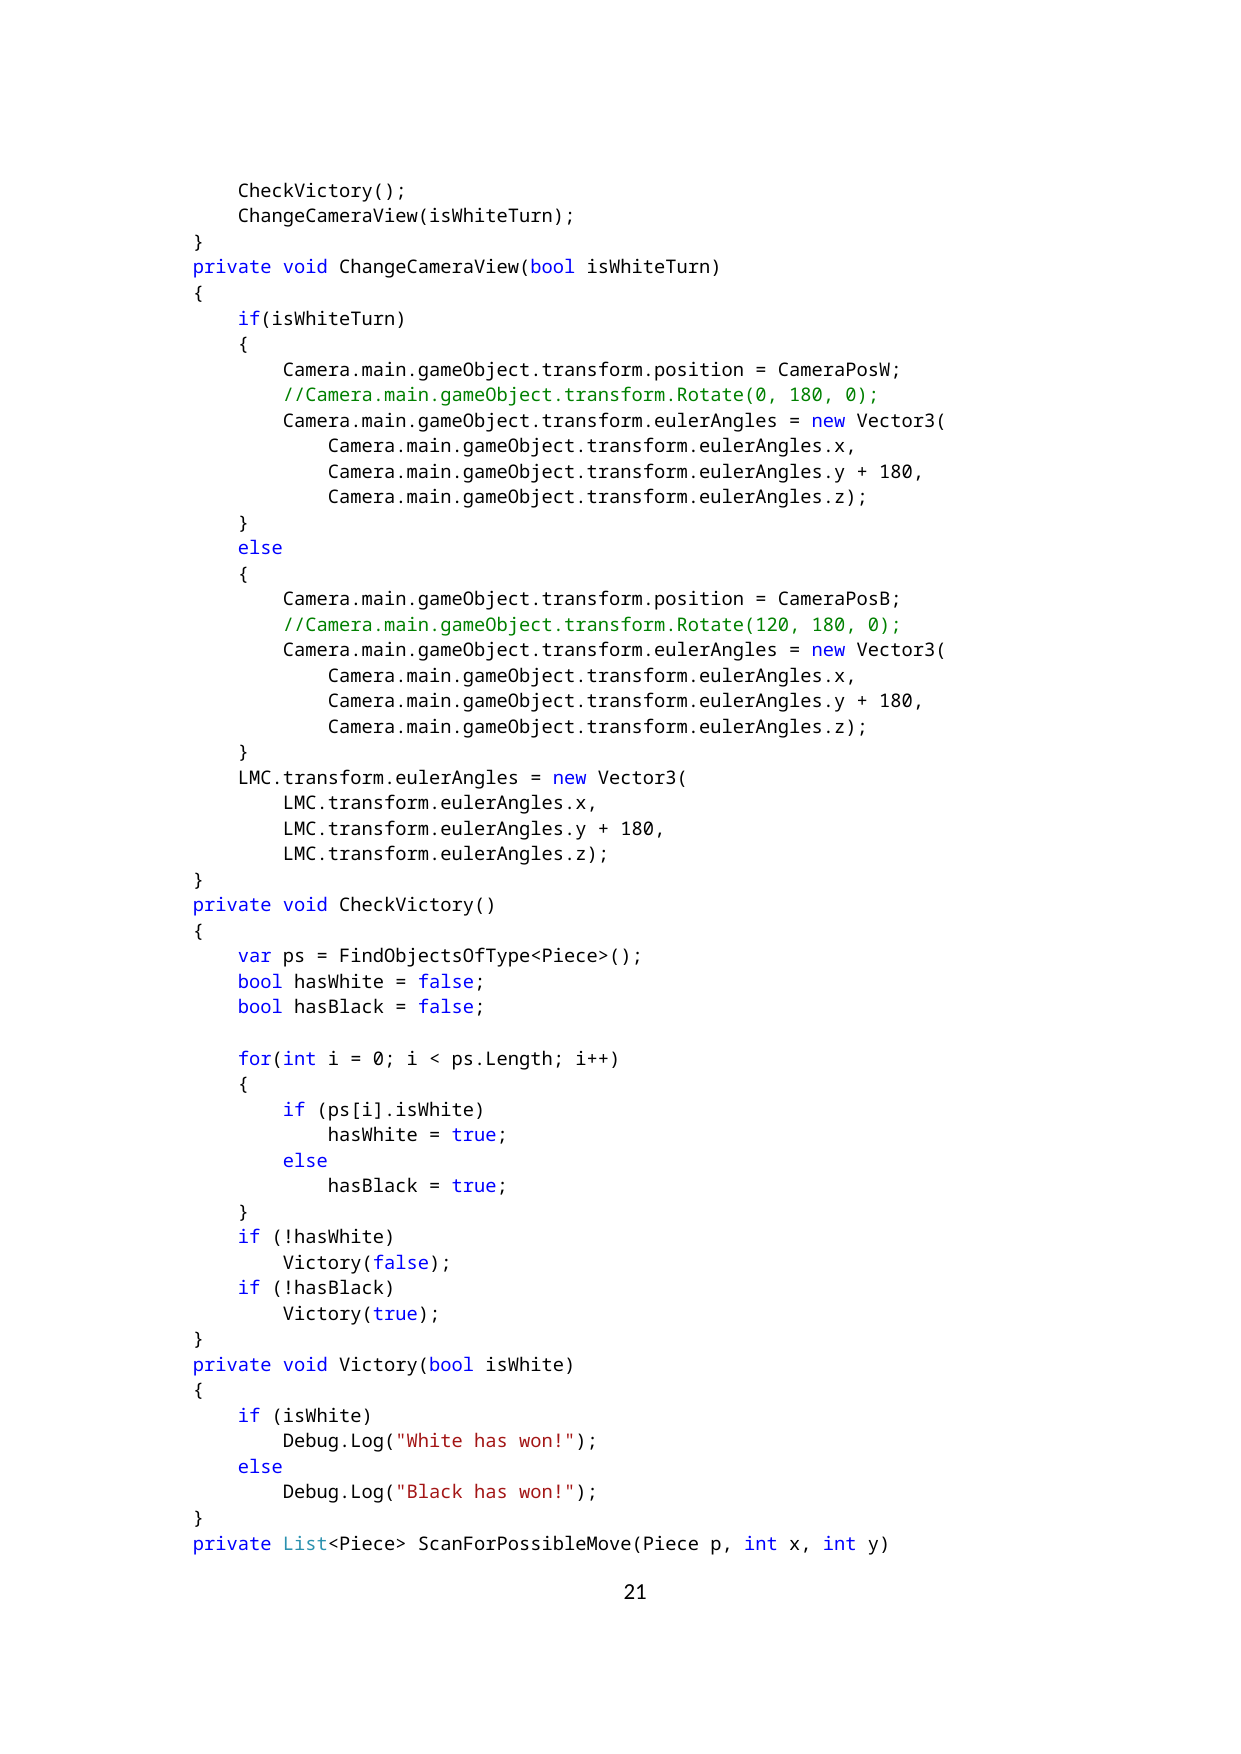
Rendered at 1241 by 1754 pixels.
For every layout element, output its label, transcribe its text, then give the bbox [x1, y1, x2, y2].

text { [148, 330, 1122, 356]
text CheckVictory(); [148, 177, 1122, 203]
text for(int i = 0; i < ps.Length; i++) [148, 1045, 1122, 1070]
text Camera.main.gameObject.transform.eulerAngles = new Vector3( [148, 407, 1122, 432]
text Camera.main.gameObject.transform.eulerAngles.z); [148, 713, 1122, 739]
text Camera.main.gameObject.transform.position = CameraPosB; [148, 586, 1122, 611]
text Camera.main.gameObject.transform.eulerAngles.x, [148, 432, 1122, 458]
text Camera.main.gameObject.transform.eulerAngles.y + 180, [148, 688, 1122, 713]
text Debug.Log("Black has won!"); [148, 1479, 1122, 1504]
text private List<Piece> ScanForPossibleMove(Piece p, int x, int y) [148, 1530, 1122, 1555]
text Victory(false); [148, 1249, 1122, 1274]
text } [148, 1504, 1122, 1530]
text else [148, 534, 1122, 560]
text if (!hasWhite) [148, 1223, 1122, 1249]
text LMC.transform.eulerAngles.x, [148, 790, 1122, 815]
text if (isWhite) [148, 1402, 1122, 1428]
text Victory(true); [148, 1300, 1122, 1326]
text Camera.main.gameObject.transform.eulerAngles.x, [148, 662, 1122, 688]
text LMC.transform.eulerAngles.z); [148, 841, 1122, 866]
text { [148, 917, 1122, 943]
text { [148, 1070, 1122, 1096]
text //Camera.main.gameObject.transform.Rotate(0, 180, 0); [148, 381, 1122, 407]
text LMC.transform.eulerAngles = new Vector3( [148, 764, 1122, 790]
text Camera.main.gameObject.transform.eulerAngles.z); [148, 483, 1122, 509]
text LMC.transform.eulerAngles.y + 180, [148, 815, 1122, 841]
text } [148, 228, 1122, 254]
text { [148, 1377, 1122, 1402]
text private void Victory(bool isWhite) [148, 1351, 1122, 1377]
text } [148, 739, 1122, 764]
text bool hasWhite = false; [148, 968, 1122, 994]
text private void ChangeCameraView(bool isWhiteTurn) [148, 254, 1122, 279]
text if (ps[i].isWhite) [148, 1096, 1122, 1121]
text Camera.main.gameObject.transform.position = CameraPosW; [148, 356, 1122, 381]
text //Camera.main.gameObject.transform.Rotate(120, 180, 0); [148, 611, 1122, 637]
text else [148, 1147, 1122, 1172]
text } [148, 509, 1122, 534]
text bool hasBlack = false; [148, 994, 1122, 1019]
text { [148, 279, 1122, 305]
text if(isWhiteTurn) [148, 305, 1122, 330]
text ChangeCameraView(isWhiteTurn); [148, 203, 1122, 228]
text } [148, 1198, 1122, 1223]
text hasWhite = true; [148, 1121, 1122, 1147]
text { [148, 560, 1122, 586]
text } [148, 866, 1122, 892]
text var ps = FindObjectsOfType<Piece>(); [148, 943, 1122, 968]
text } [148, 1326, 1122, 1351]
text Camera.main.gameObject.transform.eulerAngles = new Vector3( [148, 637, 1122, 662]
text Camera.main.gameObject.transform.eulerAngles.y + 180, [148, 458, 1122, 483]
text if (!hasBlack) [148, 1274, 1122, 1300]
text else [148, 1453, 1122, 1479]
text private void CheckVictory() [148, 892, 1122, 917]
text Debug.Log("White has won!"); [148, 1428, 1122, 1453]
text hasBlack = true; [148, 1172, 1122, 1198]
